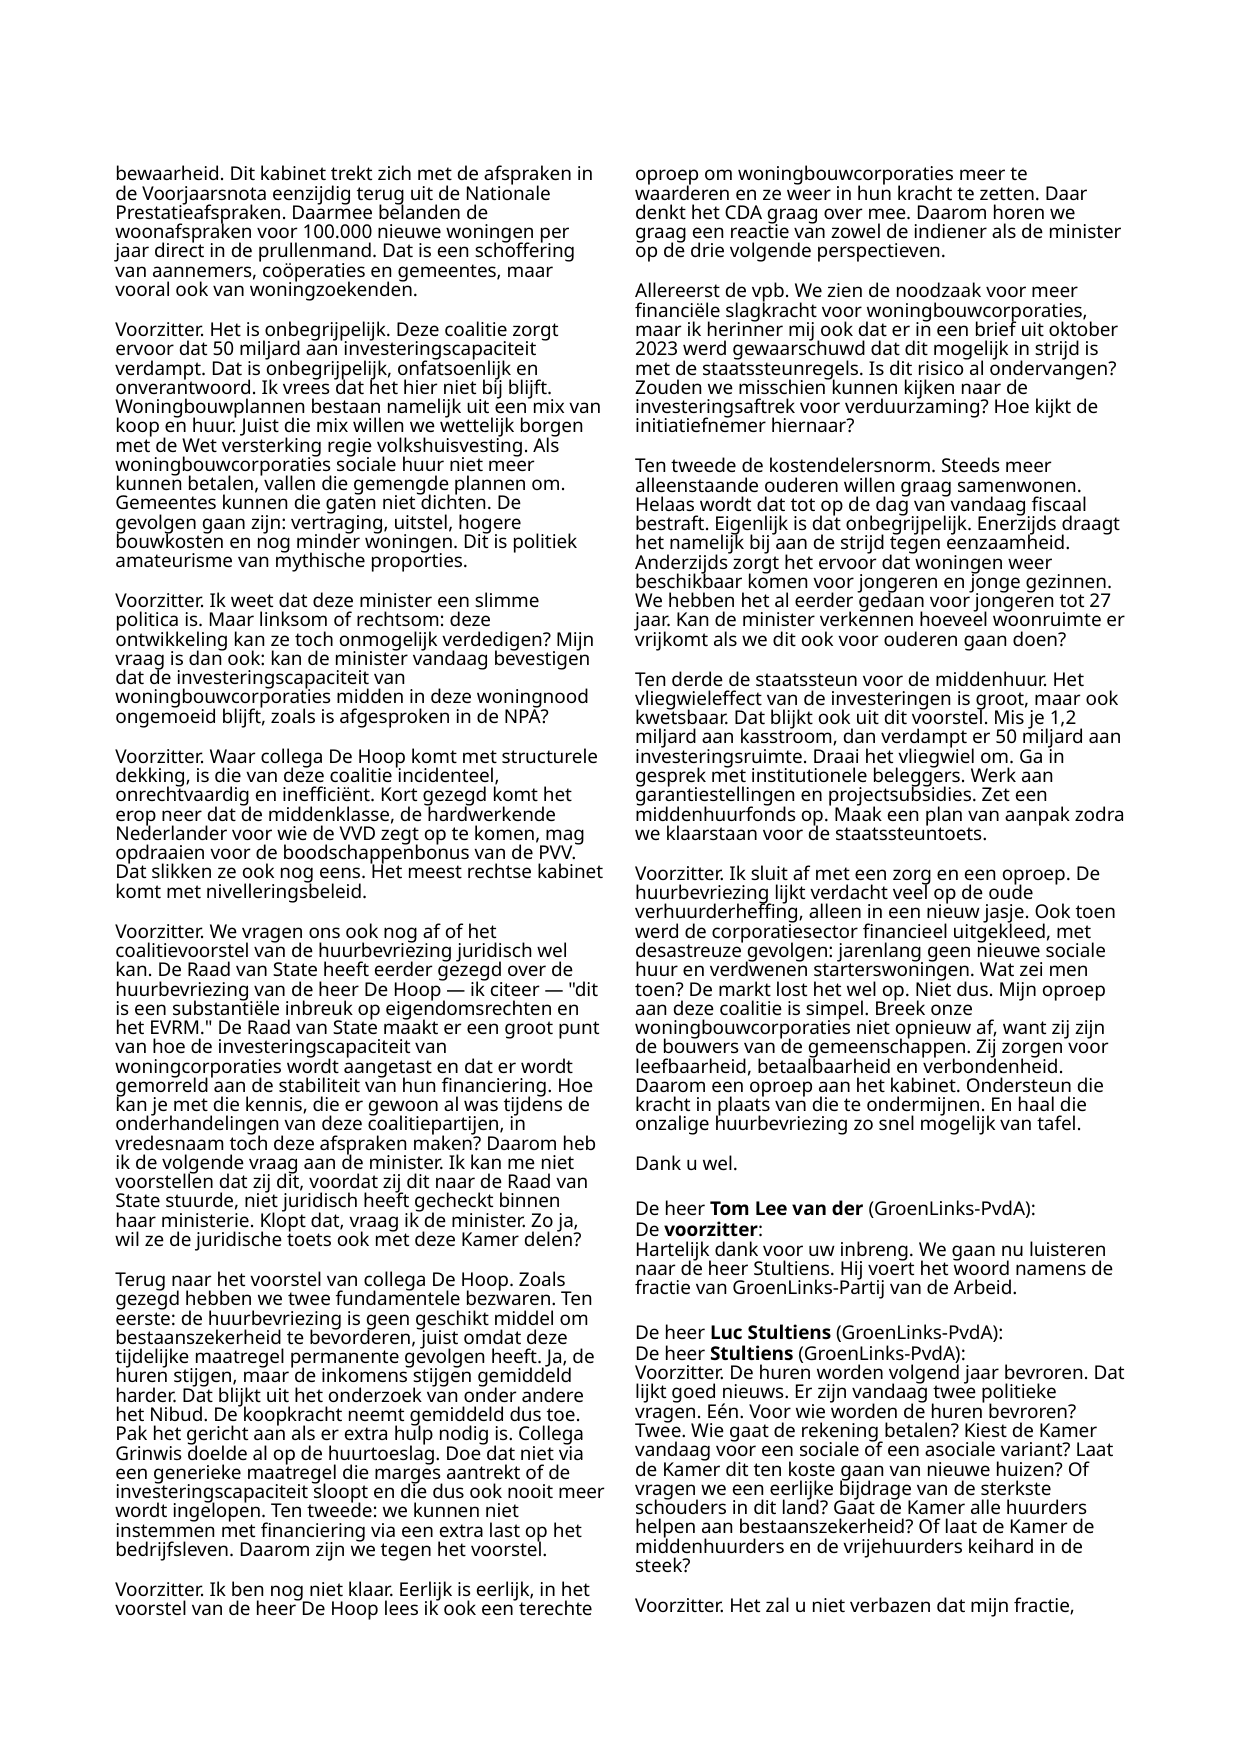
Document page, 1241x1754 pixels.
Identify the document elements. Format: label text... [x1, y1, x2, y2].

text Ten derde de staatssteun voor de middenhuur. Het vliegwieleffect van de investeringen is groot, maar ook kwetsbaar. Dat blijkt ook uit dit voorstel. Mis je 1,2 miljard aan kasstroom, dan verdampt er 50 miljard aan investeringsruimte. Draai het vliegwiel om. Ga in gesprek met institutionele beleggers. Werk aan garantiestellingen en projectsubsidies. Zet een middenhuurfonds op. Maak een plan van aanpak zodra we klaarstaan voor de staatssteuntoets. [635, 671, 1125, 844]
text Allereerst de vpb. We zien de noodzaak voor meer financiële slagkracht voor woningbouwcorporaties, maar ik herinner mij ook dat er in een brief uit oktober 2023 werd gewaarschuwd dat dit mogelijk in strijd is met de staatssteunregels. Is dit risico al ondervangen? Zouden we misschien kunnen kijken naar de investeringsaftrek voor verduurzaming? Hoe kijkt de initiatiefnemer hiernaar? [635, 282, 1125, 437]
text Voorzitter. Ik ben nog niet klaar. Eerlijk is eerlijk, in het voorstel van de heer De Hoop lees ik ook een terechte [115, 1581, 605, 1619]
text oproep om woningbouwcorporaties meer te waarderen en ze weer in hun kracht te zetten. Daar denkt het CDA graag over mee. Daarom horen we graag een reactie van zowel de indiener als de minister op de drie volgende perspectieven. [635, 165, 1125, 262]
text Voorzitter. Het is onbegrijpelijk. Deze coalitie zorgt ervoor dat 50 miljard aan investeringscapaciteit verdampt. Dat is onbegrijpelijk, onfatsoenlijk en onverantwoord. Ik vrees dat het hier niet bij blijft. Woningbouwplannen bestaan namelijk uit een mix van koop en huur. Juist die mix willen we wettelijk borgen met de Wet versterking regie volkshuisvesting. Als woningbouwcorporaties sociale huur niet meer kunnen betalen, vallen die gemengde plannen om. Gemeentes kunnen die gaten niet dichten. De gevolgen gaan zijn: vertraging, uitstel, hogere bouwkosten en nog minder woningen. Dit is politiek amateurisme van mythische proporties. [115, 321, 605, 571]
text bewaarheid. Dit kabinet trekt zich met de afspraken in de Voorjaarsnota eenzijdig terug uit de Nationale Prestatieafspraken. Daarmee belanden de woonafspraken voor 100.000 nieuwe woningen per jaar direct in de prullenmand. Dat is een schoffering van aannemers, coöperaties en gemeentes, maar vooral ook van woningzoekenden. [115, 165, 605, 300]
text Voorzitter. De huren worden volgend jaar bevroren. Dat lijkt goed nieuws. Er zijn vandaag twee politieke vragen. Eén. Voor wie worden de huren bevroren? Twee. Wie gaat de rekening betalen? Kiest de Kamer vandaag voor een sociale of een asociale variant? Laat de Kamer dit ten koste gaan van nieuwe huizen? Of vragen we een eerlijke bijdrage van de sterkste schouders in dit land? Gaat de Kamer alle huurders helpen aan bestaanszekerheid? Of laat de Kamer de middenhuurders en de vrijehuurders keihard in de steek? [635, 1364, 1125, 1576]
text Dank u wel. [635, 1155, 1125, 1175]
text De voorzitter: [635, 1221, 1125, 1241]
text Voorzitter. We vragen ons ook nog af of het coalitievoorstel van de huurbevriezing juridisch wel kan. De Raad van State heeft eerder gezegd over de huurbevriezing van de heer De Hoop — ik citeer — "dit is een substantiële inbreuk op eigendomsrechten en het EVRM." De Raad van State maakt er een groot punt van hoe de investeringscapaciteit van woningcorporaties wordt aangetast en dat er wordt gemorreld aan de stabiliteit van hun financiering. Hoe kan je met die kennis, die er gewoon al was tijdens de onderhandelingen van deze coalitiepartijen, in vredesnaam toch deze afspraken maken? Daarom heb ik de volgende vraag aan de minister. Ik kan me niet voorstellen dat zij dit, voordat zij dit naar de Raad van State stuurde, niet juridisch heeft gecheckt binnen haar ministerie. Klopt dat, vraag ik de minister. Zo ja, wil ze de juridische toets ook met deze Kamer delen? [115, 923, 605, 1250]
text Voorzitter. Het zal u niet verbazen dat mijn fractie, [635, 1597, 1125, 1616]
text Voorzitter. Waar collega De Hoop komt met structurele dekking, is die van deze coalitie incidenteel, onrechtvaardig en inefficiënt. Kort gezegd komt het erop neer dat de middenklasse, de hardwerkende Nederlander voor wie de VVD zegt op te komen, mag opdraaien voor de boodschappenbonus van de PVV. Dat slikken ze ook nog eens. Het meest rechtse kabinet komt met nivelleringsbeleid. [115, 748, 605, 902]
text Voorzitter. Ik sluit af met een zorg en een oproep. De huurbevriezing lijkt verdacht veel op de oude verhuurderheffing, alleen in een nieuw jasje. Ook toen werd de corporatiesector financieel uitgekleed, met desastreuze gevolgen: jarenlang geen nieuwe sociale huur en verdwenen starterswoningen. Wat zei men toen? De markt lost het wel op. Niet dus. Mijn oproep aan deze coalitie is simpel. Breek onze woningbouwcorporaties niet opnieuw af, want zij zijn de bouwers van de gemeenschappen. Zij zorgen voor leefbaarheid, betaalbaarheid en verbondenheid. Daarom een oproep aan het kabinet. Ondersteun die kracht in plaats van die te ondermijnen. En haal die onzalige huurbevriezing zo snel mogelijk van tafel. [635, 865, 1125, 1135]
text De heer Luc Stultiens (GroenLinks-PvdA): [635, 1319, 1125, 1345]
text Hartelijk dank voor uw inbreng. We gaan nu luisteren naar de heer Stultiens. Hij voert het woord namens de fractie van GroenLinks-Partij van de Arbeid. [635, 1241, 1125, 1298]
text De heer Tom Lee van der (GroenLinks-PvdA): [635, 1196, 1125, 1221]
text Voorzitter. Ik weet dat deze minister een slimme politica is. Maar linksom of rechtsom: deze ontwikkeling kan ze toch onmogelijk verdedigen? Mijn vraag is dan ook: kan de minister vandaag bevestigen dat de investeringscapaciteit van woningbouwcorporaties midden in deze woningnood ongemoeid blijft, zoals is afgesproken in de NPA? [115, 592, 605, 727]
text Ten tweede de kostendelersnorm. Steeds meer alleenstaande ouderen willen graag samenwonen. Helaas wordt dat tot op de dag van vandaag fiscaal bestraft. Eigenlijk is dat onbegrijpelijk. Enerzijds draagt het namelijk bij aan de strijd tegen eenzaamheid. Anderzijds zorgt het ervoor dat woningen weer beschikbaar komen voor jongeren en jonge gezinnen. We hebben het al eerder gedaan voor jongeren tot 27 jaar. Kan de minister verkennen hoeveel woonruimte er vrijkomt als we dit ook voor ouderen gaan doen? [635, 457, 1125, 650]
text Terug naar het voorstel van collega De Hoop. Zoals gezegd hebben we twee fundamentele bezwaren. Ten eerste: de huurbevriezing is geen geschikt middel om bestaanszekerheid te bevorderen, juist omdat deze tijdelijke maatregel permanente gevolgen heeft. Ja, de huren stijgen, maar de inkomens stijgen gemiddeld harder. Dat blijkt uit het onderzoek van onder andere het Nibud. De koopkracht neemt gemiddeld dus toe. Pak het gericht aan als er extra hulp nodig is. Collega Grinwis doelde al op de huurtoeslag. Doe dat niet via een generieke maatregel die marges aantrekt of de investeringscapaciteit sloopt en die dus ook nooit meer wordt ingelopen. Ten tweede: we kunnen niet instemmen met financiering via een extra last op het bedrijfsleven. Daarom zijn we tegen het voorstel. [115, 1271, 605, 1560]
text De heer Stultiens (GroenLinks-PvdA): [635, 1345, 1125, 1364]
